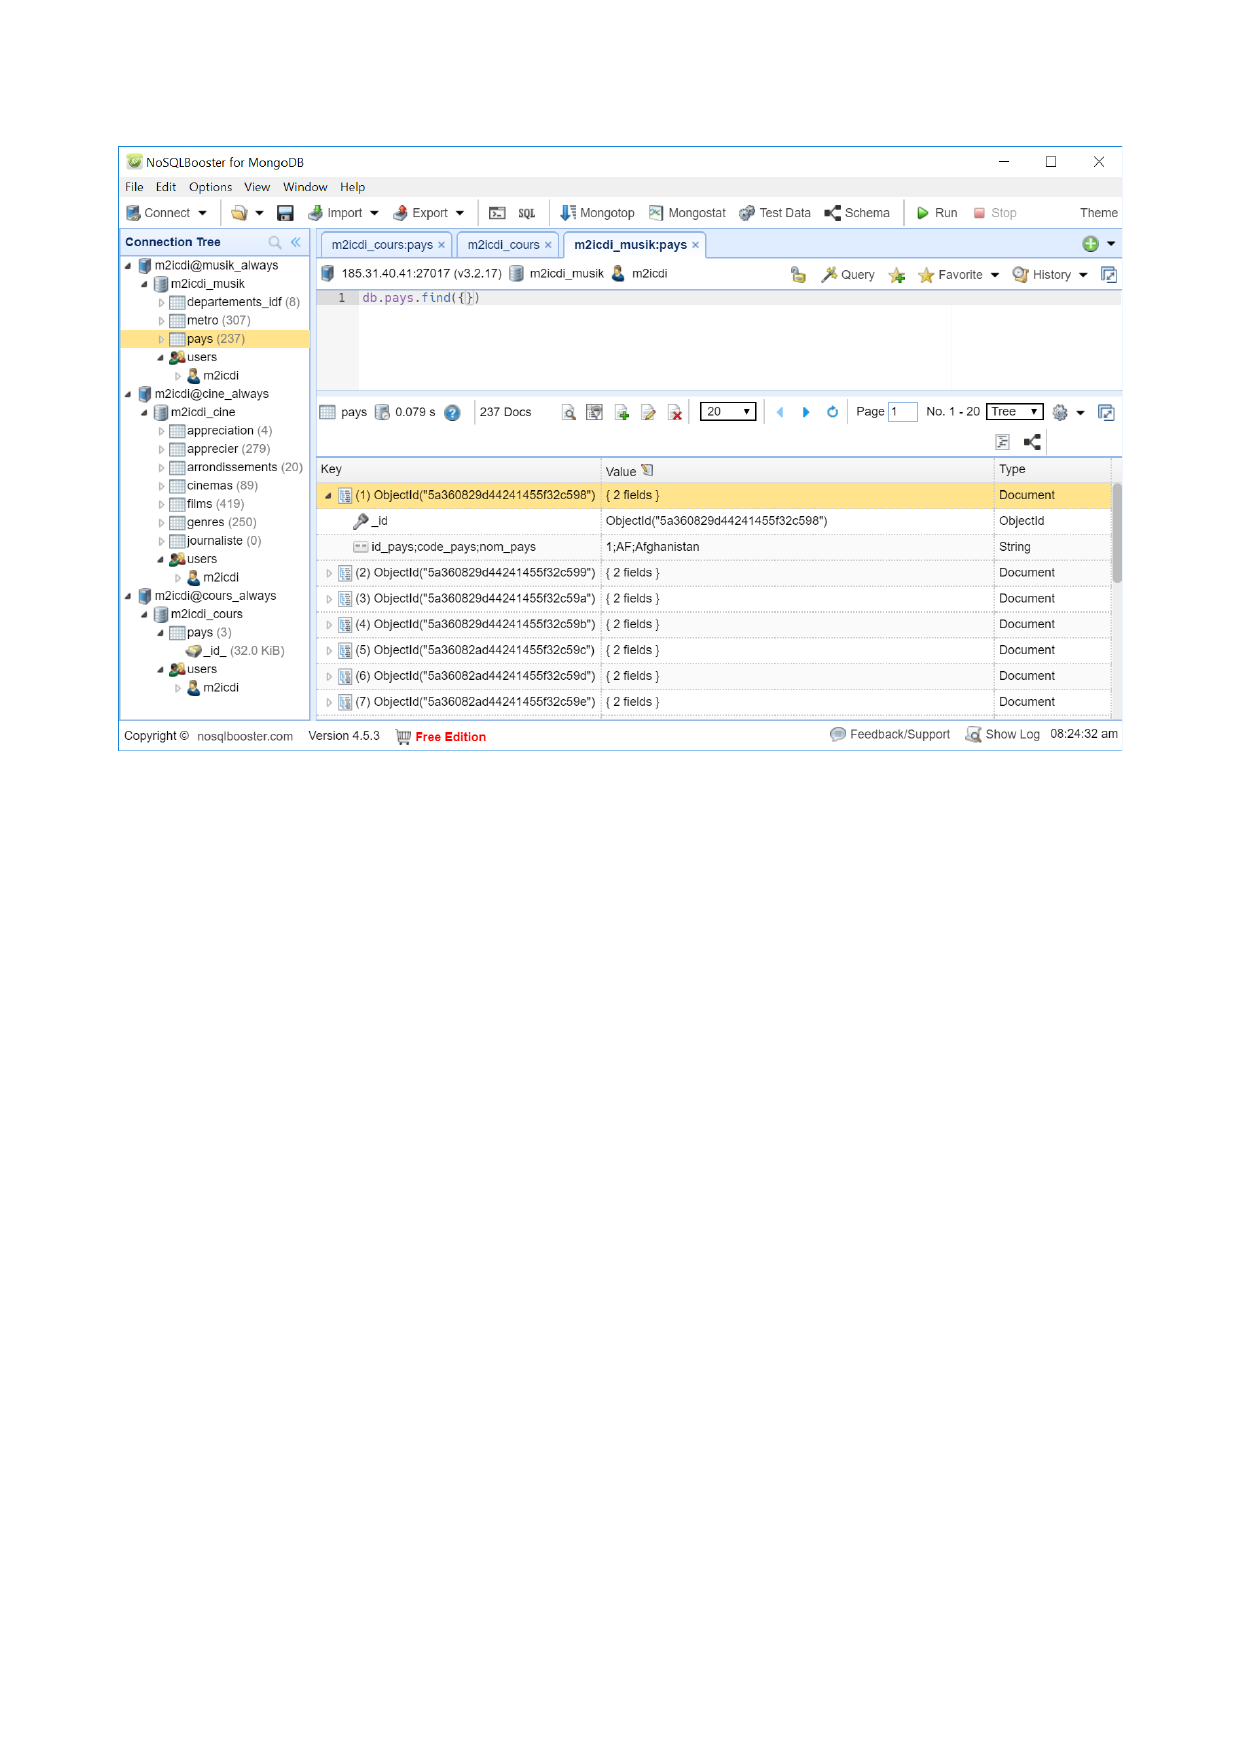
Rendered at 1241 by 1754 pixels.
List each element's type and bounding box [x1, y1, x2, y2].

picture [118, 146, 1123, 751]
